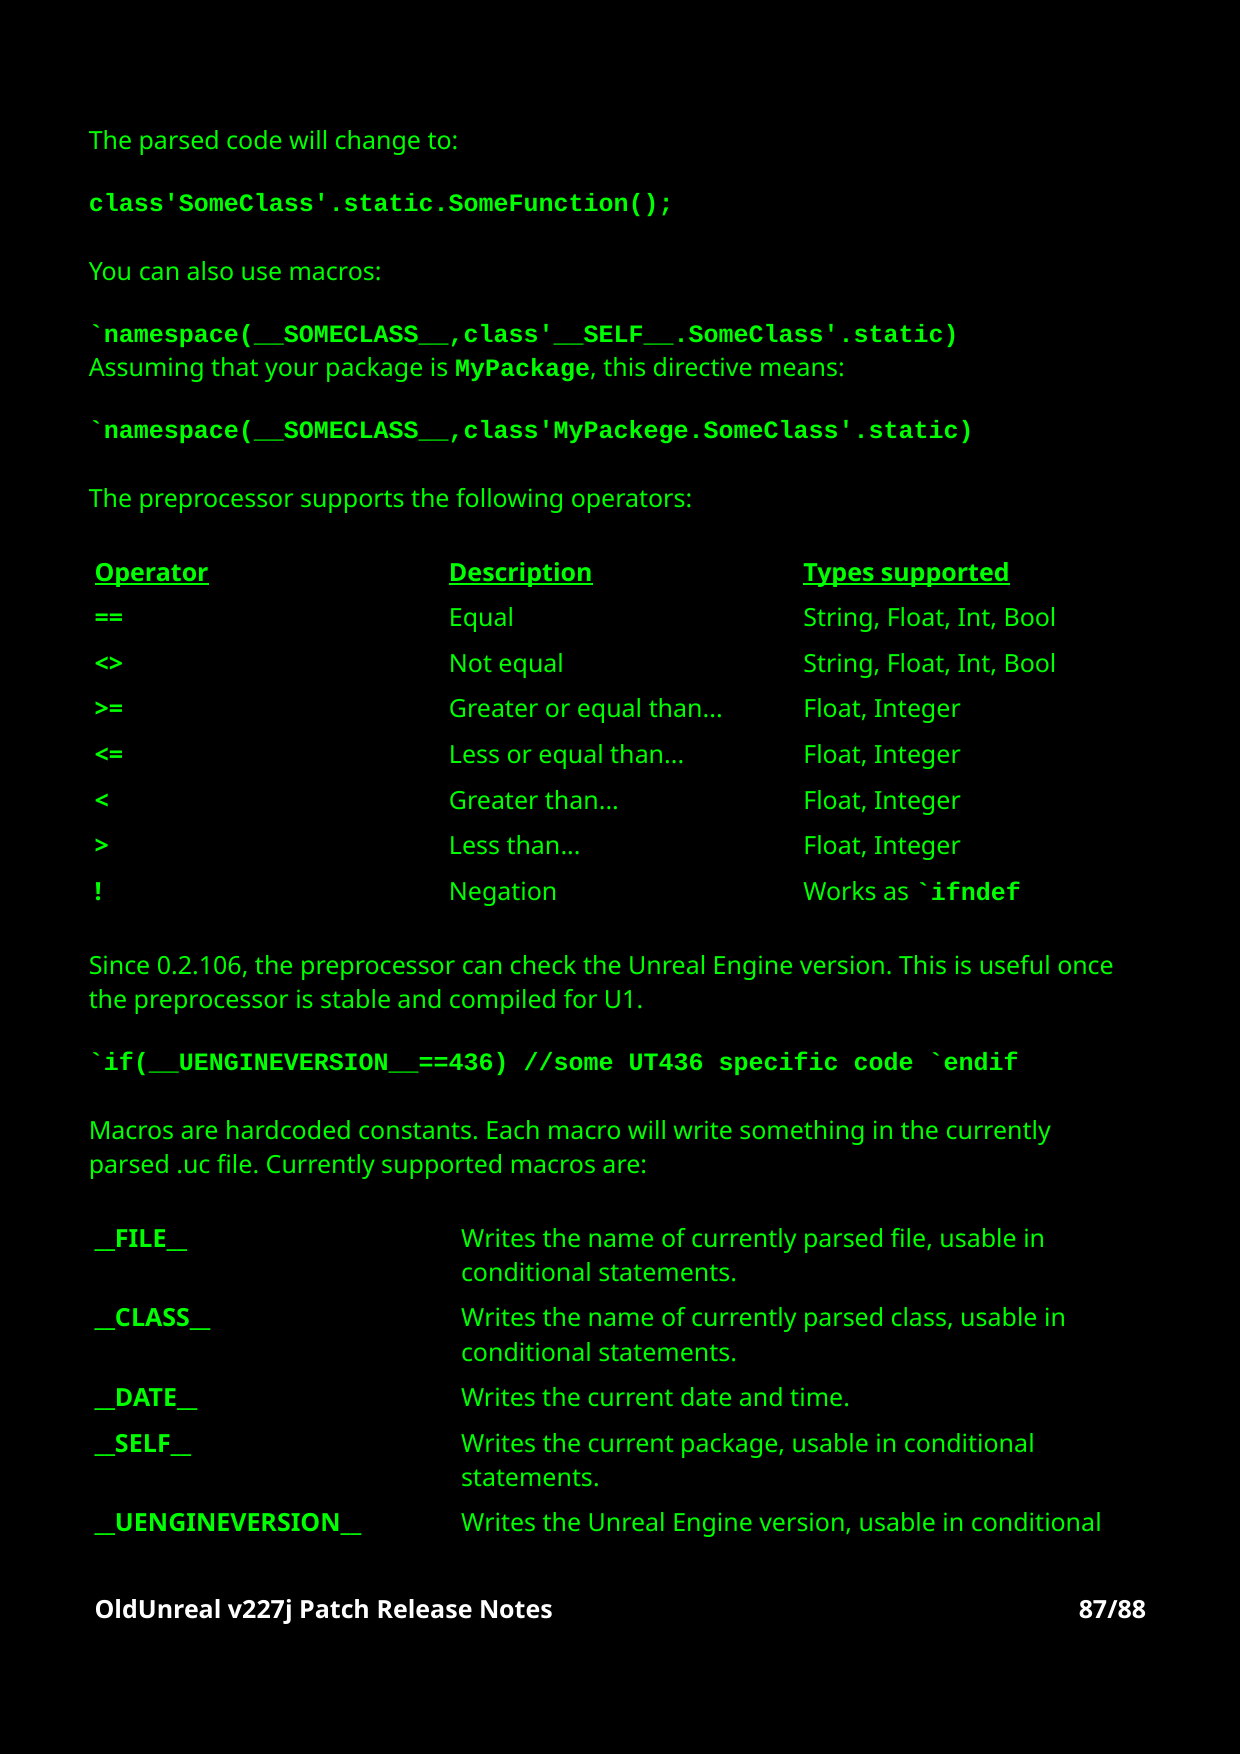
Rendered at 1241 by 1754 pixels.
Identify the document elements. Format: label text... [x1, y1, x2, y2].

table_cell Float, Integer [798, 778, 1152, 822]
table_cell __SELF__ [89, 1421, 455, 1499]
table_cell String, Float, Int, Bool [798, 641, 1152, 685]
table_cell Less or equal than... [444, 732, 797, 777]
text The preprocessor supports the following operators: [88, 480, 1152, 514]
table_header Writes the name of currently parsed file, usable in conditional statements. [456, 1216, 1152, 1294]
table_cell Writes the current date and time. [456, 1375, 1152, 1419]
table_cell Negation [444, 869, 797, 914]
text The parsed code will change to: [88, 123, 1152, 157]
table_cell Writes the name of currently parsed class, usable in conditional statements. [456, 1295, 1152, 1374]
table_header Description [444, 550, 797, 594]
table_cell ! [89, 869, 443, 914]
table_cell > [89, 823, 443, 868]
table_cell Float, Integer [798, 823, 1152, 868]
text `namespace(__SOMECLASS__,class'MyPackege.SomeClass'.static) [88, 418, 1152, 446]
table_cell == [89, 595, 443, 640]
table_cell Writes the Unreal Engine version, usable in conditional [456, 1500, 1152, 1545]
table_cell Greater than... [444, 778, 797, 822]
table_cell < [89, 778, 443, 822]
table_header Operator [89, 550, 443, 594]
text Macros are hardcoded constants. Each macro will write something in the currently parsed .uc file. Currently supported macros are: [88, 1112, 1152, 1181]
text class'SomeClass'.static.SomeFunction(); [88, 191, 1152, 219]
table_cell Not equal [444, 641, 797, 685]
table_cell String, Float, Int, Bool [798, 595, 1152, 640]
table_cell Equal [444, 595, 797, 640]
table_cell Greater or equal than... [444, 686, 797, 731]
table_cell __DATE__ [89, 1375, 455, 1419]
table_cell Less than... [444, 823, 797, 868]
text Since 0.2.106, the preprocessor can check the Unreal Engine version. This is useful once the preprocessor is stable and compiled for U1. [88, 948, 1152, 1016]
text `namespace(__SOMECLASS__,class'__SELF__.SomeClass'.static) [88, 321, 1152, 349]
table_header Types supported [798, 550, 1152, 594]
table_header __FILE__ [89, 1216, 455, 1294]
table_cell Float, Integer [798, 686, 1152, 731]
text You can also use macros: [88, 253, 1152, 287]
table_cell Float, Integer [798, 732, 1152, 777]
table_cell __UENGINEVERSION__ [89, 1500, 455, 1545]
table_cell Writes the current package, usable in conditional statements. [456, 1421, 1152, 1499]
table_cell __CLASS__ [89, 1295, 455, 1374]
table_cell <> [89, 641, 443, 685]
table_cell <= [89, 732, 443, 777]
table_cell >= [89, 686, 443, 731]
text Assuming that your package is MyPackage, this directive means: [88, 349, 1152, 384]
text `if(__UENGINEVERSION__==436) //some UT436 specific code `endif [88, 1050, 1152, 1078]
table_cell Works as `ifndef [798, 869, 1152, 914]
